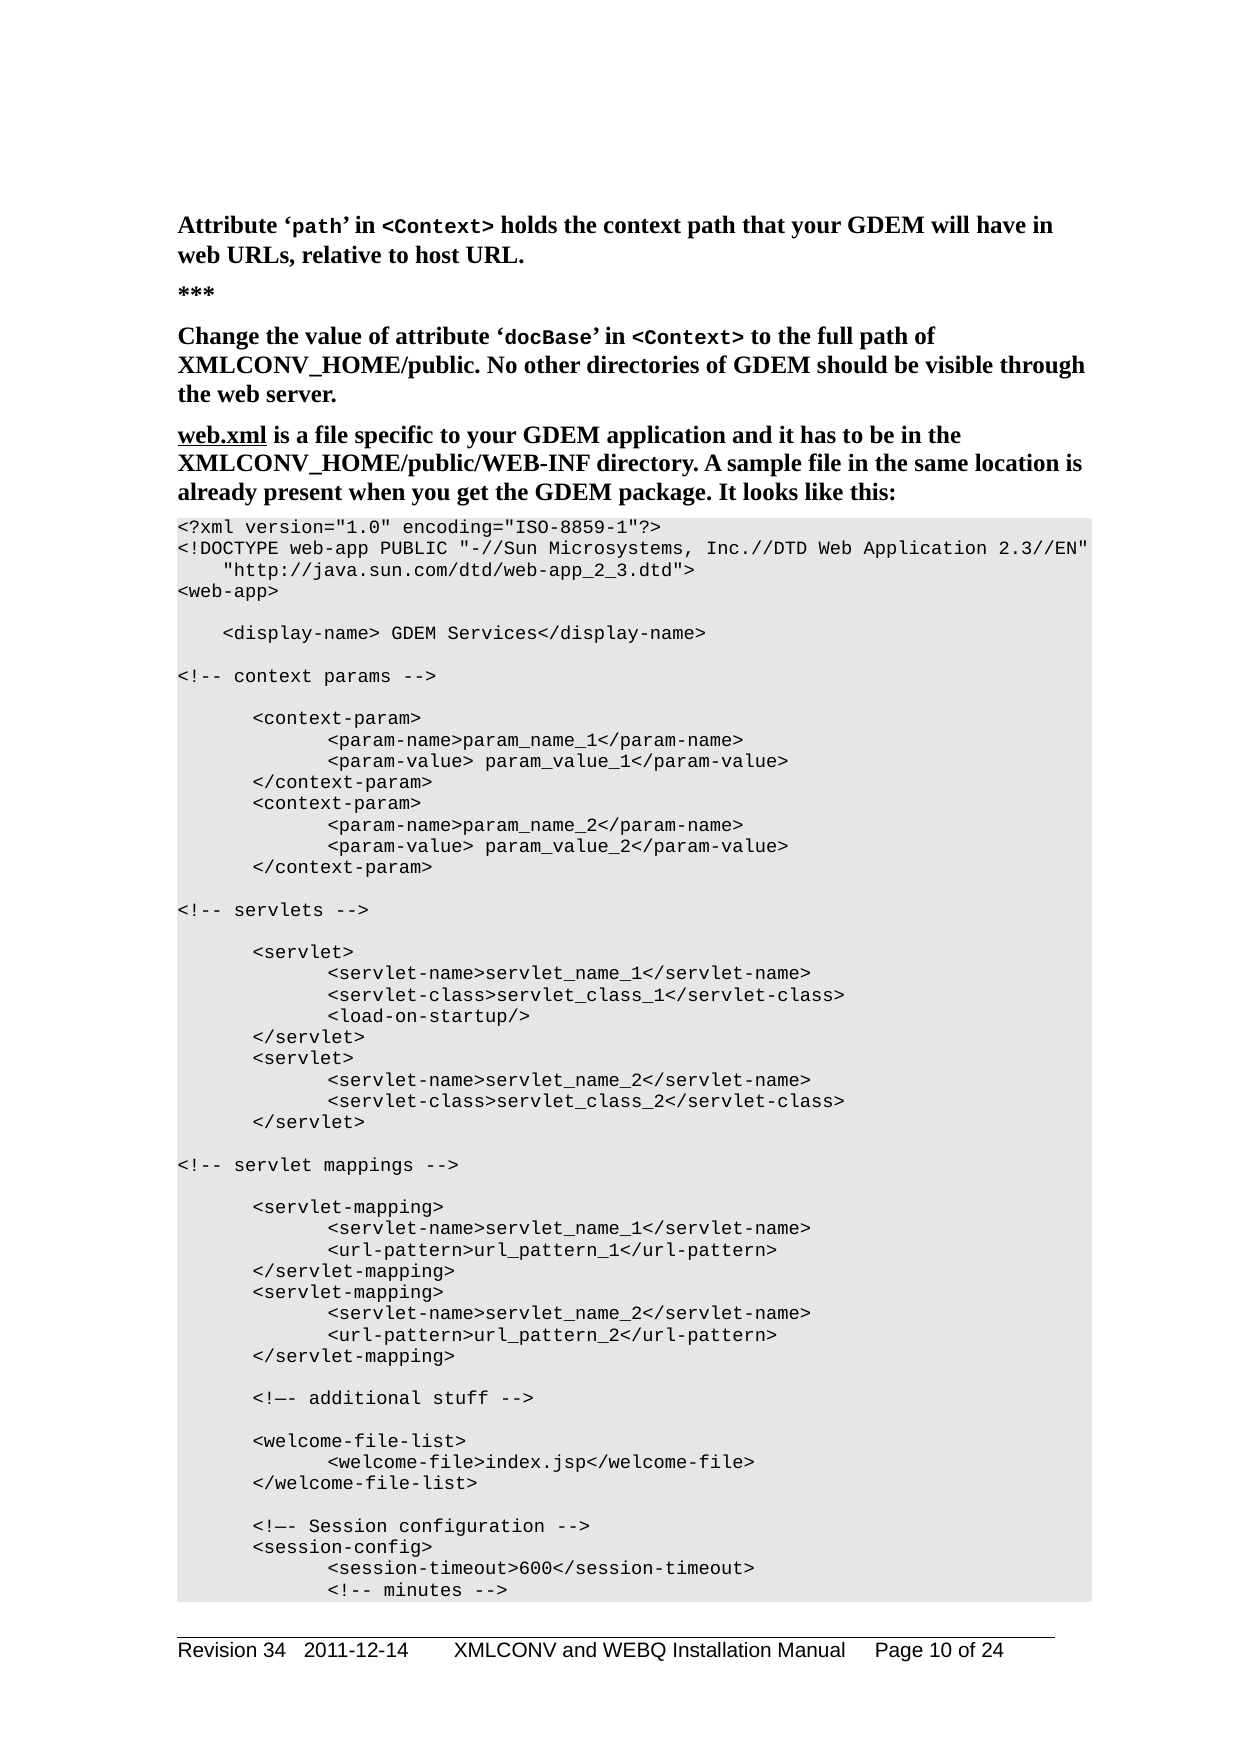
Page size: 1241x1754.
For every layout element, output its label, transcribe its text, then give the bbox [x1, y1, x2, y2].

list <web-app> [177, 582, 1092, 603]
list <session-config> [177, 1538, 1092, 1559]
list </servlet-mapping> [177, 1262, 1092, 1283]
list <!-- servlets --> [177, 900, 1092, 922]
list <context-param> [177, 794, 1092, 815]
list "http://java.sun.com/dtd/web-app_2_3.dtd"> [177, 560, 1092, 582]
list <param-value> param_value_1</param-value> [177, 752, 1092, 773]
list <servlet-class>servlet_class_1</servlet-class> [177, 985, 1092, 1007]
list </servlet> [177, 1028, 1092, 1049]
list <?xml version="1.0" encoding="ISO-8859-1"?> [177, 518, 1092, 539]
list <servlet-mapping> [177, 1198, 1092, 1219]
list </context-param> [177, 858, 1092, 879]
list <display-name> GDEM Services</display-name> [177, 624, 1092, 645]
list <param-name>param_name_2</param-name> [177, 815, 1092, 837]
text web.xml is a file specific to your GDEM application and it has to be in the XMLCONV_HOME/public/WEB-INF directory. A sample file in the same location is already present when you get the GDEM package. It looks like this: [177, 420, 1092, 506]
list </welcome-file-list> [177, 1474, 1092, 1495]
list <url-pattern>url_pattern_2</url-pattern> [177, 1325, 1092, 1347]
list <!-- context params --> [177, 667, 1092, 688]
list </servlet> [177, 1113, 1092, 1134]
list <url-pattern>url_pattern_1</url-pattern> [177, 1240, 1092, 1262]
list <welcome-file-list> [177, 1432, 1092, 1453]
list <servlet-name>servlet_name_1</servlet-name> [177, 1219, 1092, 1240]
text Change the value of attribute ‘docBase’ in <Context> to the full path of XMLCONV_HOME/public. No other directories of GDEM should be visible through the web server. [177, 321, 1092, 408]
list <servlet-class>servlet_class_2</servlet-class> [177, 1092, 1092, 1113]
list <!-- servlet mappings --> [177, 1155, 1092, 1177]
text *** [177, 280, 1092, 309]
list <servlet-name>servlet_name_2</servlet-name> [177, 1070, 1092, 1092]
list <servlet-name>servlet_name_1</servlet-name> [177, 964, 1092, 985]
list <servlet> [177, 1049, 1092, 1070]
list <servlet> [177, 943, 1092, 964]
list <load-on-startup/> [177, 1007, 1092, 1028]
list <servlet-name>servlet_name_2</servlet-name> [177, 1304, 1092, 1325]
list </context-param> [177, 773, 1092, 794]
list <!—- additional stuff --> [177, 1389, 1092, 1410]
list <servlet-mapping> [177, 1283, 1092, 1304]
list <welcome-file>index.jsp</welcome-file> [177, 1453, 1092, 1474]
list <param-value> param_value_2</param-value> [177, 837, 1092, 858]
list <!-- minutes --> [177, 1580, 1092, 1602]
list <session-timeout>600</session-timeout> [177, 1559, 1092, 1580]
list <context-param> [177, 709, 1092, 730]
text Attribute ‘path’ in <Context> holds the context path that your GDEM will have in web URLs, relative to host URL. [177, 210, 1092, 269]
list <!DOCTYPE web-app PUBLIC "-//Sun Microsystems, Inc.//DTD Web Application 2.3//EN" [177, 539, 1092, 560]
list </servlet-mapping> [177, 1347, 1092, 1368]
list <param-name>param_name_1</param-name> [177, 730, 1092, 752]
list <!—- Session configuration --> [177, 1517, 1092, 1538]
